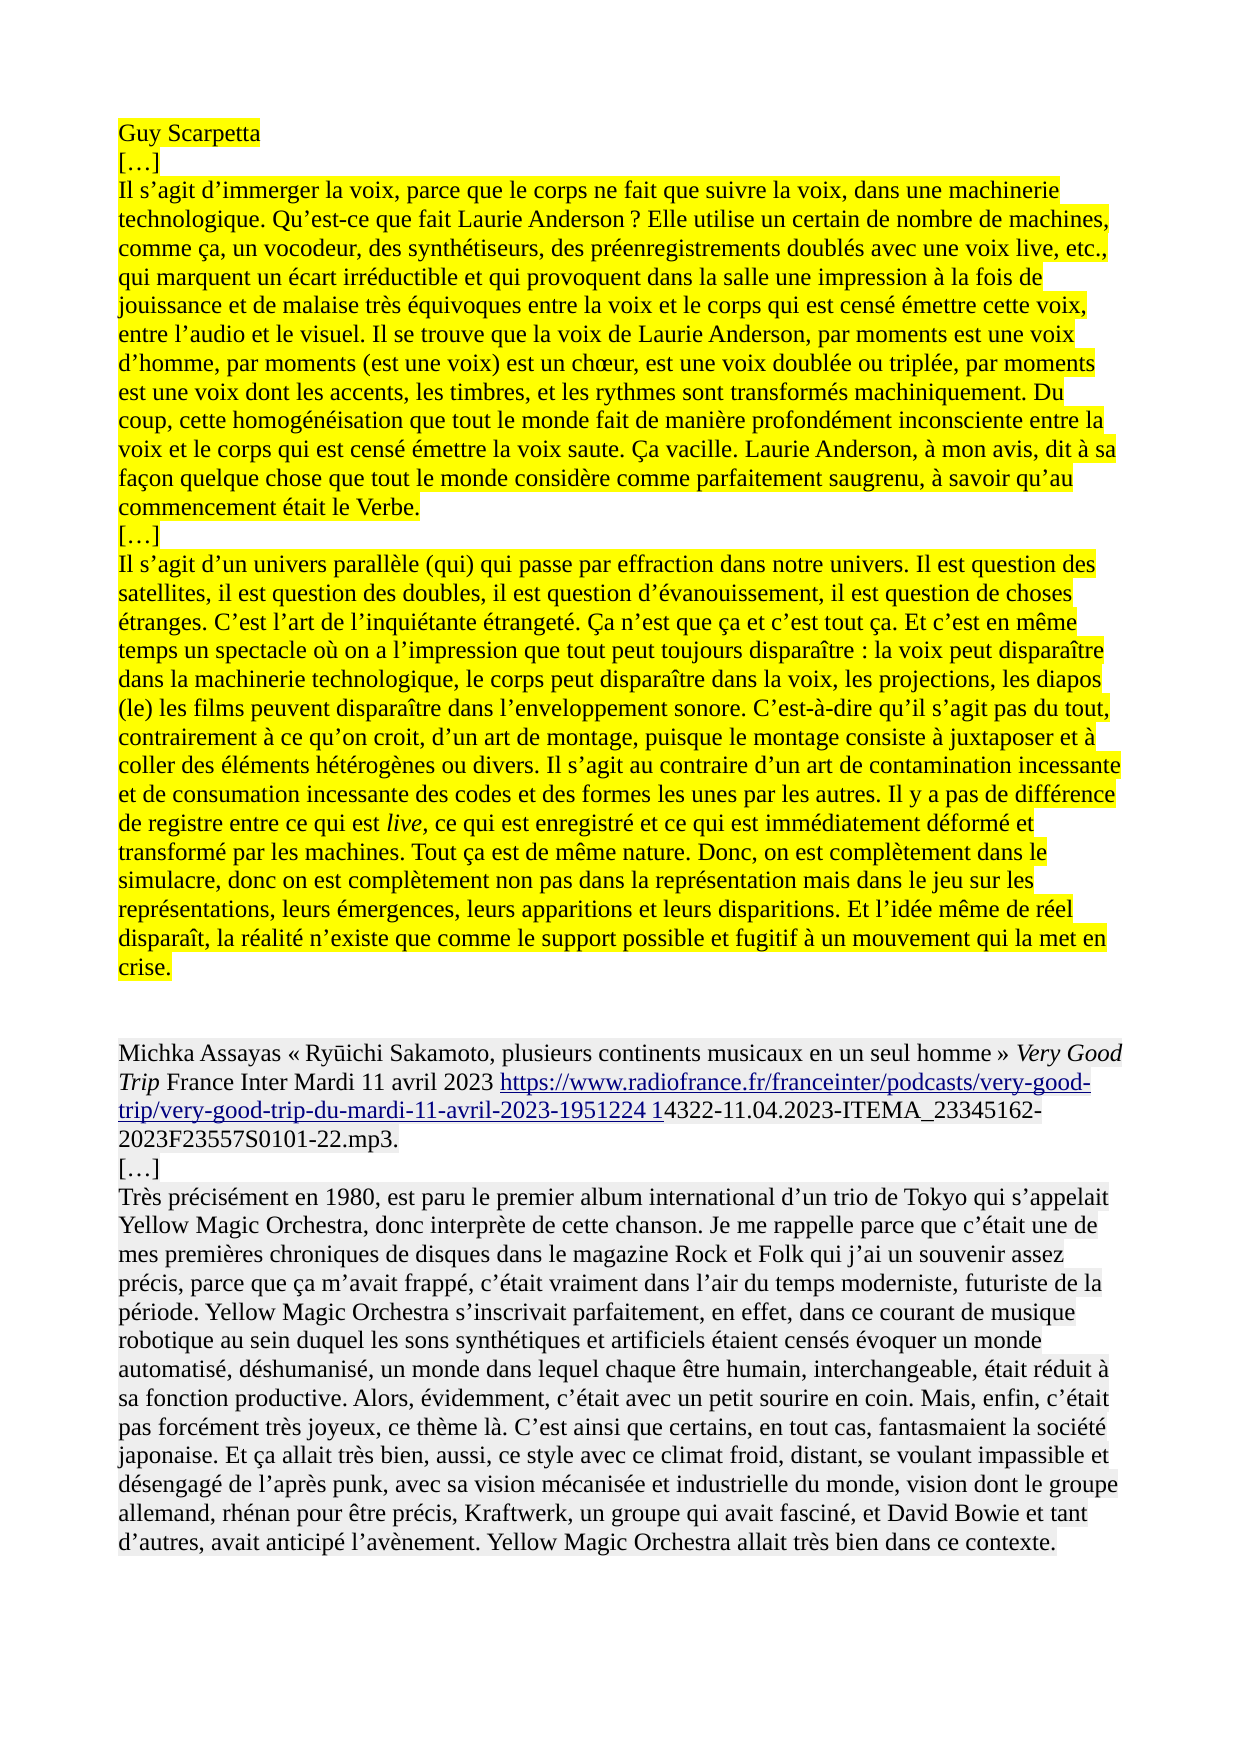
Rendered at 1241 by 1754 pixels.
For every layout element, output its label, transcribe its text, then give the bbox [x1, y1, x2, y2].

text qui marquent un écart irréductible et qui provoquent dans la salle une impression à la fois de jouissance et de malaise très équivoques entre la voix et le corps qui est censé émettre cette voix, entre l’audio et le visuel. Il se trouve que la voix de Laurie Anderson, par moments est une voix d’homme, par moments (est une voix) est un chœur, est une voix doublée ou triplée, par moments est une voix dont les accents, les timbres, et les rythmes sont transformés machiniquement. Du coup, cette homogénéisation que tout le monde fait de manière profondément inconsciente entre la voix et le corps qui est censé émettre la voix saute. Ça vacille. Laurie Anderson, à mon avis, dit à sa façon quelque chose que tout le monde considère comme parfaitement saugrenu, à savoir qu’au commencement était le Verbe. [118, 262, 1122, 521]
text Guy Scarpetta [118, 118, 1122, 147]
text Michka Assayas « Ryūichi Sakamoto, plusieurs continents musicaux en un seul homme » Very Good Trip France Inter Mardi 11 avril 2023 https://www.radiofrance.fr/franceinter/podcasts/very-good-trip/very-good-trip-du-mardi-11-avril-2023-1951224 14322-11.04.2023-ITEMA_23345162-2023F23557S0101-22.mp3. [118, 1038, 1122, 1153]
text […] [118, 1153, 1122, 1182]
text […] [118, 521, 1122, 549]
text Très précisément en 1980, est paru le premier album international d’un trio de Tokyo qui s’appelait Yellow Magic Orchestra, donc interprète de cette chanson. Je me rappelle parce que c’était une de mes premières chroniques de disques dans le magazine Rock et Folk qui j’ai un souvenir assez précis, parce que ça m’avait frappé, c’était vraiment dans l’air du temps moderniste, futuriste de la période. Yellow Magic Orchestra s’inscrivait parfaitement, en effet, dans ce courant de musique robotique au sein duquel les sons synthétiques et artificiels étaient censés évoquer un monde automatisé, déshumanisé, un monde dans lequel chaque être humain, interchangeable, était réduit à sa fonction productive. Alors, évidemment, c’était avec un petit sourire en coin. Mais, enfin, c’était pas forcément très joyeux, ce thème là. C’est ainsi que certains, en tout cas, fantasmaient la société japonaise. Et ça allait très bien, aussi, ce style avec ce climat froid, distant, se voulant impassible et désengagé de l’après punk, avec sa vision mécanisée et industrielle du monde, vision dont le groupe allemand, rhénan pour être précis, Kraftwerk, un groupe qui avait fasciné, et David Bowie et tant d’autres, avait anticipé l’avènement. Yellow Magic Orchestra allait très bien dans ce contexte. [118, 1182, 1122, 1556]
text Il s’agit d’un univers parallèle (qui) qui passe par effraction dans notre univers. Il est question des satellites, il est question des doubles, il est question d’évanouissement, il est question de choses étranges. C’est l’art de l’inquiétante étrangeté. Ça n’est que ça et c’est tout ça. Et c’est en même temps un spectacle où on a l’impression que tout peut toujours disparaître : la voix peut disparaître dans la machinerie technologique, le corps peut disparaître dans la voix, les projections, les diapos (le) les films peuvent disparaître dans l’enveloppement sonore. C’est-à-dire qu’il s’agit pas du tout, contrairement à ce qu’on croit, d’un art de montage, puisque le montage consiste à juxtaposer et à coller des éléments hétérogènes ou divers. Il s’agit au contraire d’un art de contamination incessante et de consumation incessante des codes et des formes les unes par les autres. Il y a pas de différence de registre entre ce qui est live, ce qui est enregistré et ce qui est immédiatement déformé et transformé par les machines. Tout ça est de même nature. Donc, on est complètement dans le simulacre, donc on est complètement non pas dans la représentation mais dans le jeu sur les représentations, leurs émergences, leurs apparitions et leurs disparitions. Et l’idée même de réel disparaît, la réalité n’existe que comme le support possible et fugitif à un mouvement qui la met en crise. [118, 549, 1122, 981]
text […] [118, 147, 1122, 176]
text Il s’agit d’immerger la voix, parce que le corps ne fait que suivre la voix, dans une machinerie technologique. Qu’est-ce que fait Laurie Anderson ? Elle utilise un certain de nombre de machines, comme ça, un vocodeur, des synthétiseurs, des préenregistrements doublés avec une voix live, etc., [118, 176, 1122, 262]
